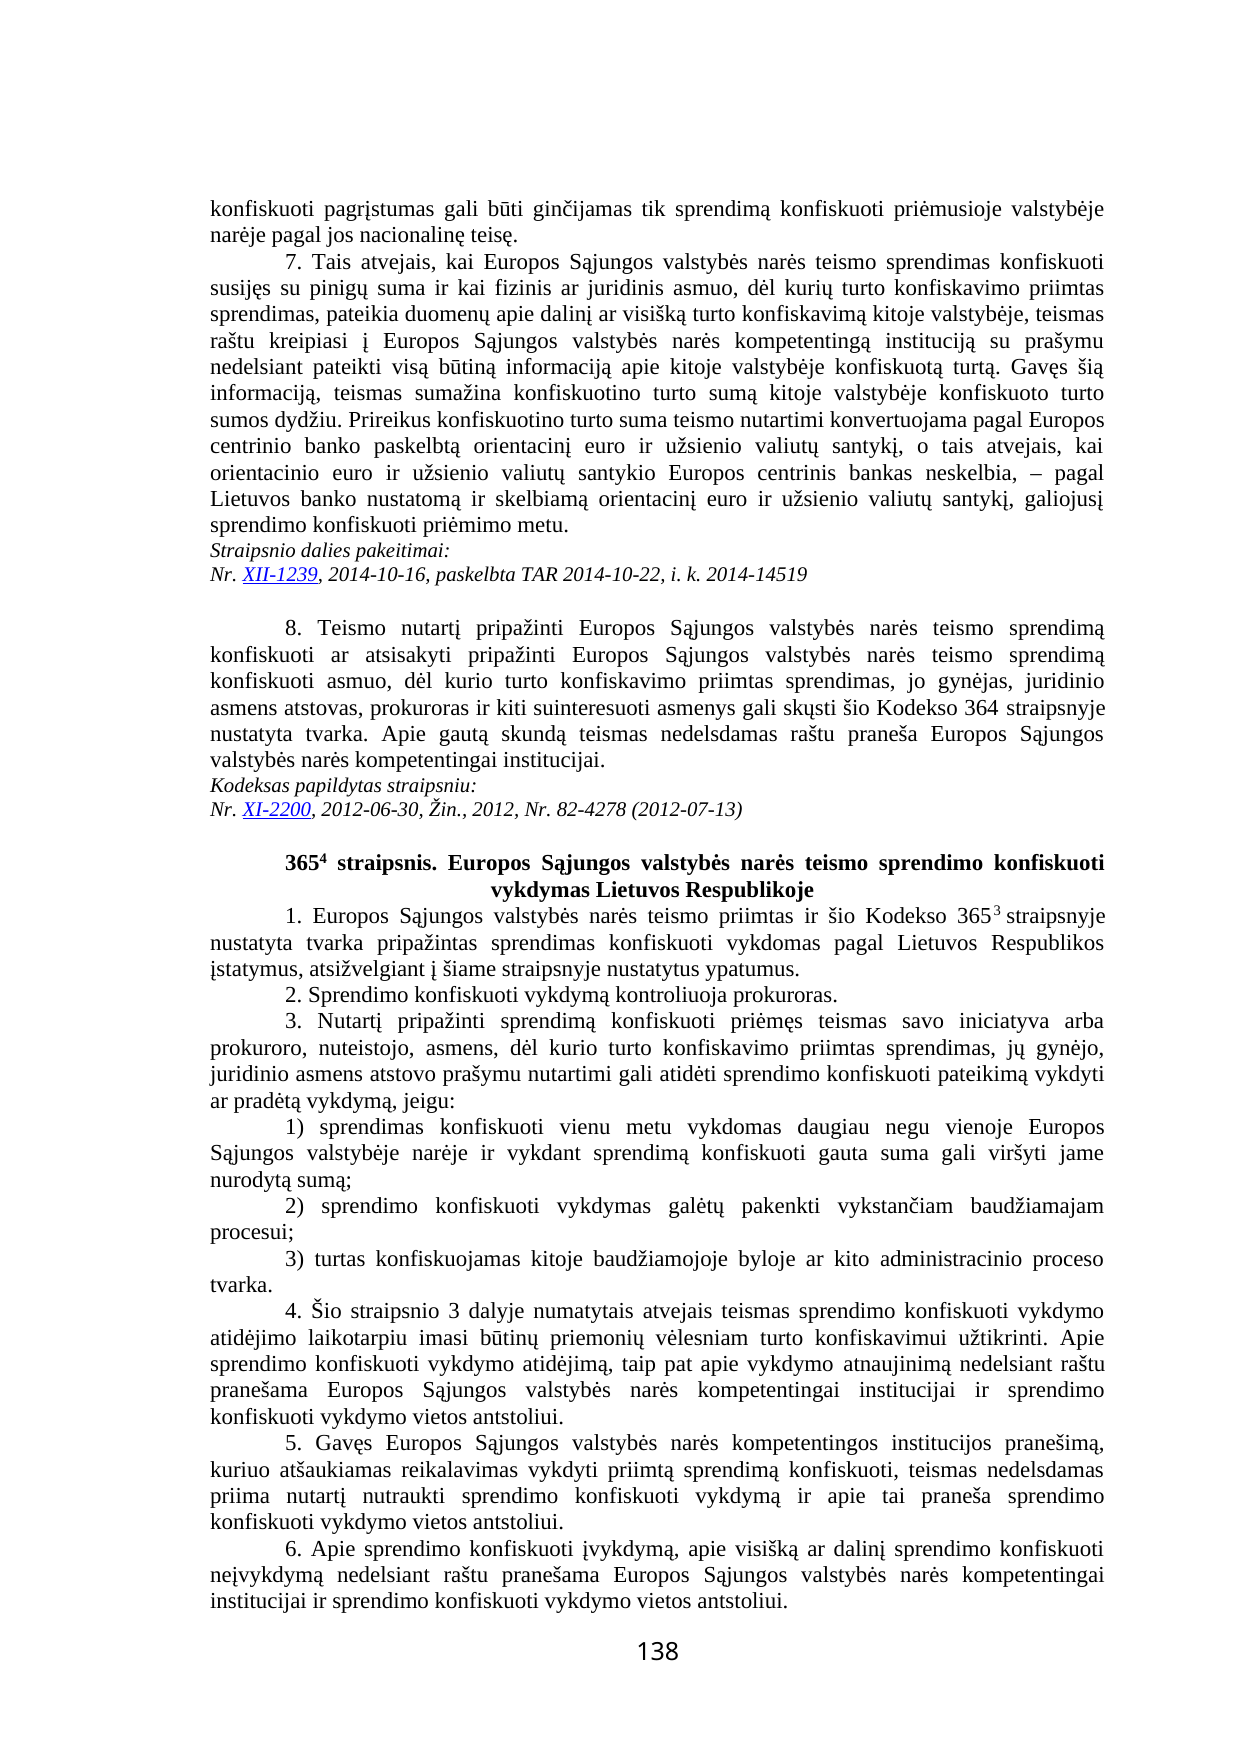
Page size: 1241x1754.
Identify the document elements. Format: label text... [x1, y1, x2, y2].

text konfiskuoti pagrįstumas gali būti ginčijamas tik sprendimą konfiskuoti priėmusioje valstybėje narėje pagal jos nacionalinę teisę. [210, 195, 1106, 248]
text 7. Tais atvejais, kai Europos Sąjungos valstybės narės teismo sprendimas konfiskuoti susijęs su pinigų suma ir kai fizinis ar juridinis asmuo, dėl kurių turto konfiskavimo priimtas sprendimas, pateikia duomenų apie dalinį ar visišką turto konfiskavimą kitoje valstybėje, teismas raštu kreipiasi į Europos Sąjungos valstybės narės kompetentingą instituciją su prašymu nedelsiant pateikti visą būtiną informaciją apie kitoje valstybėje konfiskuotą turtą. Gavęs šią informaciją, teismas sumažina konfiskuotino turto sumą kitoje valstybėje konfiskuoto turto sumos dydžiu. Prireikus konfiskuotino turto suma teismo nutartimi konvertuojama pagal Europos centrinio banko paskelbtą orientacinį euro ir užsienio valiutų santykį, o tais atvejais, kai orientacinio euro ir užsienio valiutų santykio Europos centrinis bankas neskelbia, – pagal Lietuvos banko nustatomą ir skelbiamą orientacinį euro ir užsienio valiutų santykį, galiojusį sprendimo konfiskuoti priėmimo metu. [210, 248, 1106, 538]
text 5. Gavęs Europos Sąjungos valstybės narės kompetentingos institucijos pranešimą, kuriuo atšaukiamas reikalavimas vykdyti priimtą sprendimą konfiskuoti, teismas nedelsdamas priima nutartį nutraukti sprendimo konfiskuoti vykdymą ir apie tai praneša sprendimo konfiskuoti vykdymo vietos antstoliui. [210, 1429, 1106, 1535]
text 6. Apie sprendimo konfiskuoti įvykdymą, apie visišką ar dalinį sprendimo konfiskuoti neįvykdymą nedelsiant raštu pranešama Europos Sąjungos valstybės narės kompetentingai institucijai ir sprendimo konfiskuoti vykdymo vietos antstoliui. [210, 1535, 1106, 1614]
text Nr. XI-2200, 2012-06-30, Žin., 2012, Nr. 82-4278 (2012-07-13) [210, 797, 1106, 821]
text 4. Šio straipsnio 3 dalyje numatytais atvejais teismas sprendimo konfiskuoti vykdymo atidėjimo laikotarpiu imasi būtinų priemonių vėlesniam turto konfiskavimui užtikrinti. Apie sprendimo konfiskuoti vykdymo atidėjimą, taip pat apie vykdymo atnaujinimą nedelsiant raštu pranešama Europos Sąjungos valstybės narės kompetentingai institucijai ir sprendimo konfiskuoti vykdymo vietos antstoliui. [210, 1297, 1106, 1429]
text Kodeksas papildytas straipsniu: [210, 773, 1106, 797]
text Straipsnio dalies pakeitimai: [210, 538, 1106, 562]
text 8. Teismo nutartį pripažinti Europos Sąjungos valstybės narės teismo sprendimą konfiskuoti ar atsisakyti pripažinti Europos Sąjungos valstybės narės teismo sprendimą konfiskuoti asmuo, dėl kurio turto konfiskavimo priimtas sprendimas, jo gynėjas, juridinio asmens atstovas, prokuroras ir kiti suinteresuoti asmenys gali skųsti šio Kodekso 364 straipsnyje nustatyta tvarka. Apie gautą skundą teismas nedelsdamas raštu praneša Europos Sąjungos valstybės narės kompetentingai institucijai. [210, 614, 1106, 773]
text 3) turtas konfiskuojamas kitoje baudžiamojoje byloje ar kito administracinio proceso tvarka. [210, 1245, 1106, 1297]
text 3654 straipsnis. Europos Sąjungos valstybės narės teismo sprendimo konfiskuoti vykdymas Lietuvos Respublikoje [285, 849, 1106, 902]
text 3. Nutartį pripažinti sprendimą konfiskuoti priėmęs teismas savo iniciatyva arba prokuroro, nuteistojo, asmens, dėl kurio turto konfiskavimo priimtas sprendimas, jų gynėjo, juridinio asmens atstovo prašymu nutartimi gali atidėti sprendimo konfiskuoti pateikimą vykdyti ar pradėtą vykdymą, jeigu: [210, 1008, 1106, 1113]
text 2) sprendimo konfiskuoti vykdymas galėtų pakenkti vykstančiam baudžiamajam procesui; [210, 1192, 1106, 1245]
text 1. Europos Sąjungos valstybės narės teismo priimtas ir šio Kodekso 3653 straipsnyje nustatyta tvarka pripažintas sprendimas konfiskuoti vykdomas pagal Lietuvos Respublikos įstatymus, atsižvelgiant į šiame straipsnyje nustatytus ypatumus. [210, 902, 1106, 981]
text Nr. XII-1239, 2014-10-16, paskelbta TAR 2014-10-22, i. k. 2014-14519 [210, 562, 1106, 586]
text 1) sprendimas konfiskuoti vienu metu vykdomas daugiau negu vienoje Europos Sąjungos valstybėje narėje ir vykdant sprendimą konfiskuoti gauta suma gali viršyti jame nurodytą sumą; [210, 1113, 1106, 1192]
text 2. Sprendimo konfiskuoti vykdymą kontroliuoja prokuroras. [210, 981, 1106, 1008]
